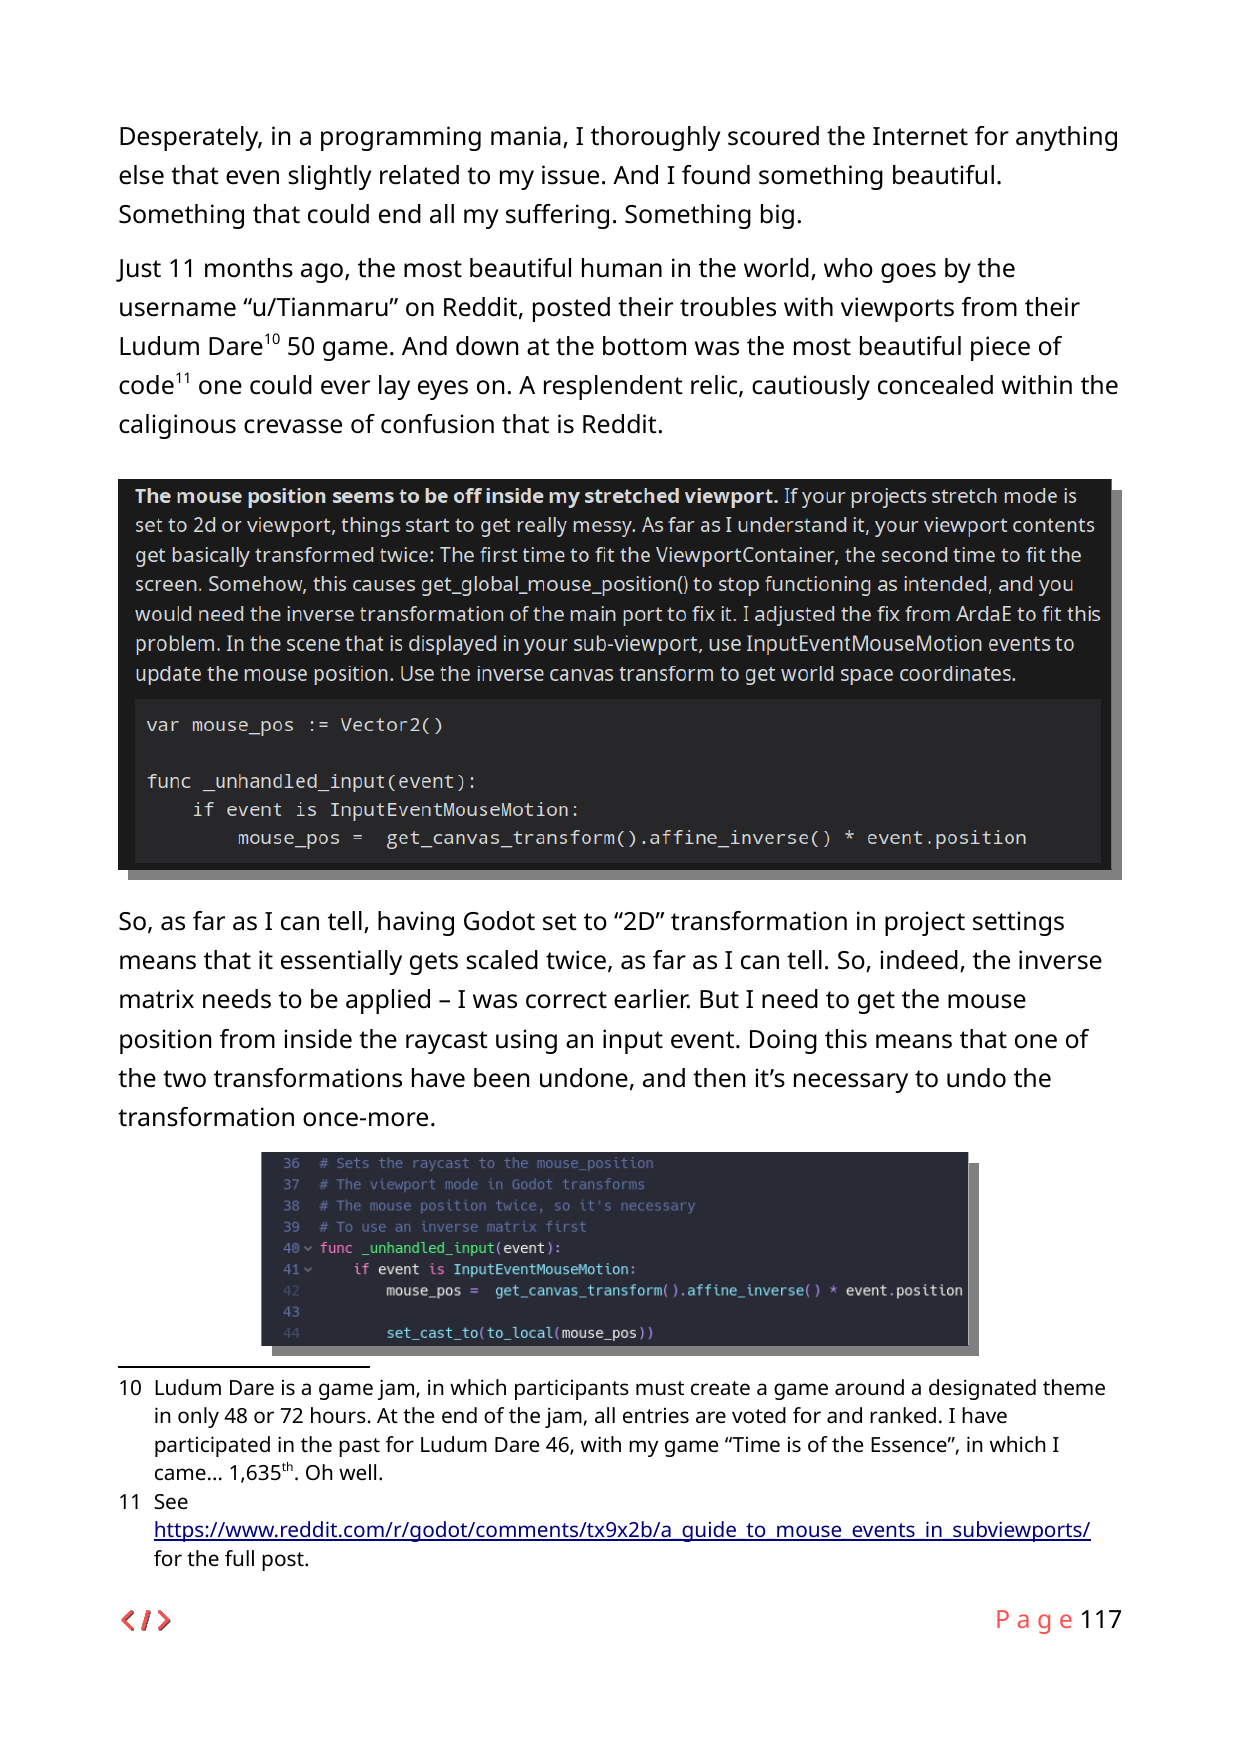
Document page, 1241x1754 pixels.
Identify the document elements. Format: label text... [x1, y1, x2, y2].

text [118, 461, 1122, 490]
picture [116, 1591, 175, 1649]
text Desperately, in a programming mania, I thoroughly scoured the Internet for anything else that even slightly related to my issue. And I found something beautiful. Something that could end all my suffering. Something big. [118, 118, 1122, 231]
text Ludum Dare is a game jam, in which participants must create a game around a designated theme in only 48 or 72 hours. At the end of the jam, all entries are voted for and ranked. I have participated in the past for Ludum Dare 46, with my game “Time is of the Essence”, in which I came… 1,635th. Oh well. [118, 1373, 1122, 1487]
text So, as far as I can tell, having Godot set to “2D” transformation in project settings means that it essentially gets scaled twice, as far as I can tell. So, indeed, the inverse matrix needs to be applied – I was correct earlier. But I need to get the mouse position from inside the raycast using an input event. Doing this means that one of the two transformations have been undone, and then it’s necessary to undo the transformation once-more. [118, 870, 1122, 1134]
picture [118, 479, 1112, 870]
text See https://www.reddit.com/r/godot/comments/tx9x2b/a_guide_to_mouse_events_in_subviewports/ for the full post. [118, 1487, 1122, 1572]
text Just 11 months ago, the most beautiful human in the world, who goes by the username “u/Tianmaru” on Reddit, posted their troubles with viewports from their Ludum Dare 50 game. And down at the bottom was the most beautiful piece of code one could ever lay eyes on. A resplendent relic, cautiously concealed within the caliginous crevasse of confusion that is Reddit. [118, 250, 1122, 441]
picture [261, 1152, 969, 1346]
